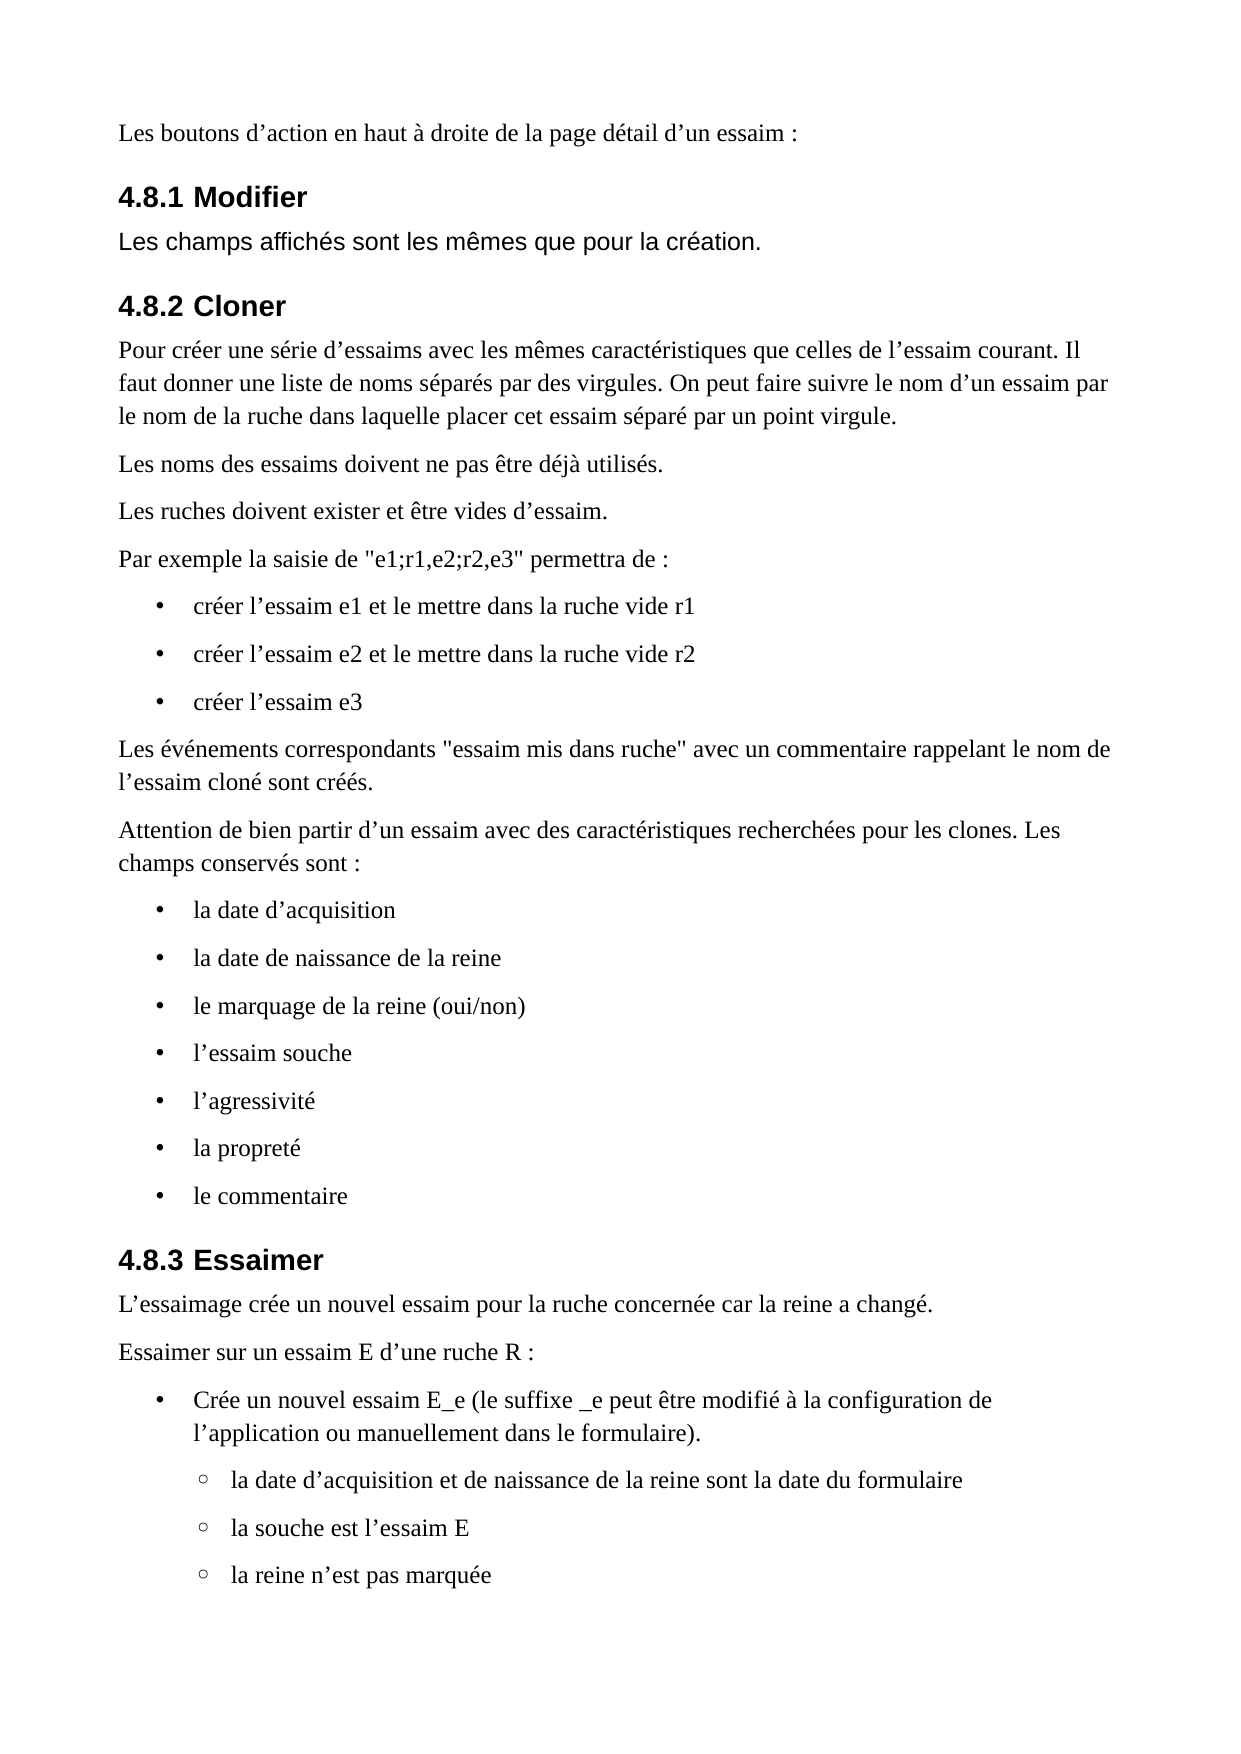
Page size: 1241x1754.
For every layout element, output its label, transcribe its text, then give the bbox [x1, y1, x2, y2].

list créer l’essaim e3 [156, 687, 1122, 715]
text L’essaimage crée un nouvel essaim pour la ruche concernée car la reine a changé. [118, 1289, 1122, 1318]
list le commentaire [156, 1181, 1122, 1210]
text Par exemple la saisie de "e1;r1,e2;r2,e3" permettra de : [118, 544, 1122, 573]
text Les noms des essaims doivent ne pas être déjà utilisés. [118, 449, 1122, 477]
list le marquage de la reine (oui/non) [156, 991, 1122, 1019]
list la reine n’est pas marquée [193, 1561, 1122, 1589]
text Les champs affichés sont les mêmes que pour la création. [118, 227, 1122, 255]
subtitle Cloner [118, 289, 1122, 322]
subtitle Modifier [118, 180, 1122, 214]
text Attention de bien partir d’un essaim avec des caractéristiques recherchées pour les clones. Les champs conservés sont : [118, 815, 1122, 877]
subtitle Essaimer [118, 1243, 1122, 1277]
text Les ruches doivent exister et être vides d’essaim. [118, 496, 1122, 525]
text Essaimer sur un essaim E d’une ruche R : [118, 1337, 1122, 1366]
list créer l’essaim e2 et le mettre dans la ruche vide r2 [156, 639, 1122, 668]
text Les événements correspondants "essaim mis dans ruche" avec un commentaire rappelant le nom de l’essaim cloné sont créés. [118, 734, 1122, 796]
list créer l’essaim e1 et le mettre dans la ruche vide r1 [156, 591, 1122, 620]
list l’agressivité [156, 1086, 1122, 1115]
list la date de naissance de la reine [156, 943, 1122, 972]
text Pour créer une série d’essaims avec les mêmes caractéristiques que celles de l’essaim courant. Il faut donner une liste de noms séparés par des virgules. On peut faire suivre le nom d’un essaim par le nom de la ruche dans laquelle placer cet essaim séparé par un point virgule. [118, 335, 1122, 430]
list la date d’acquisition [156, 896, 1122, 924]
list la propreté [156, 1133, 1122, 1162]
list la date d’acquisition et de naissance de la reine sont la date du formulaire [193, 1465, 1122, 1494]
list la souche est l’essaim E [193, 1513, 1122, 1542]
list l’essaim souche [156, 1038, 1122, 1067]
list Crée un nouvel essaim E_e (le suffixe _e peut être modifié à la configuration de l’application ou manuellement dans le formulaire). [156, 1385, 1122, 1447]
text Les boutons d’action en haut à droite de la page détail d’un essaim : [118, 118, 1122, 147]
